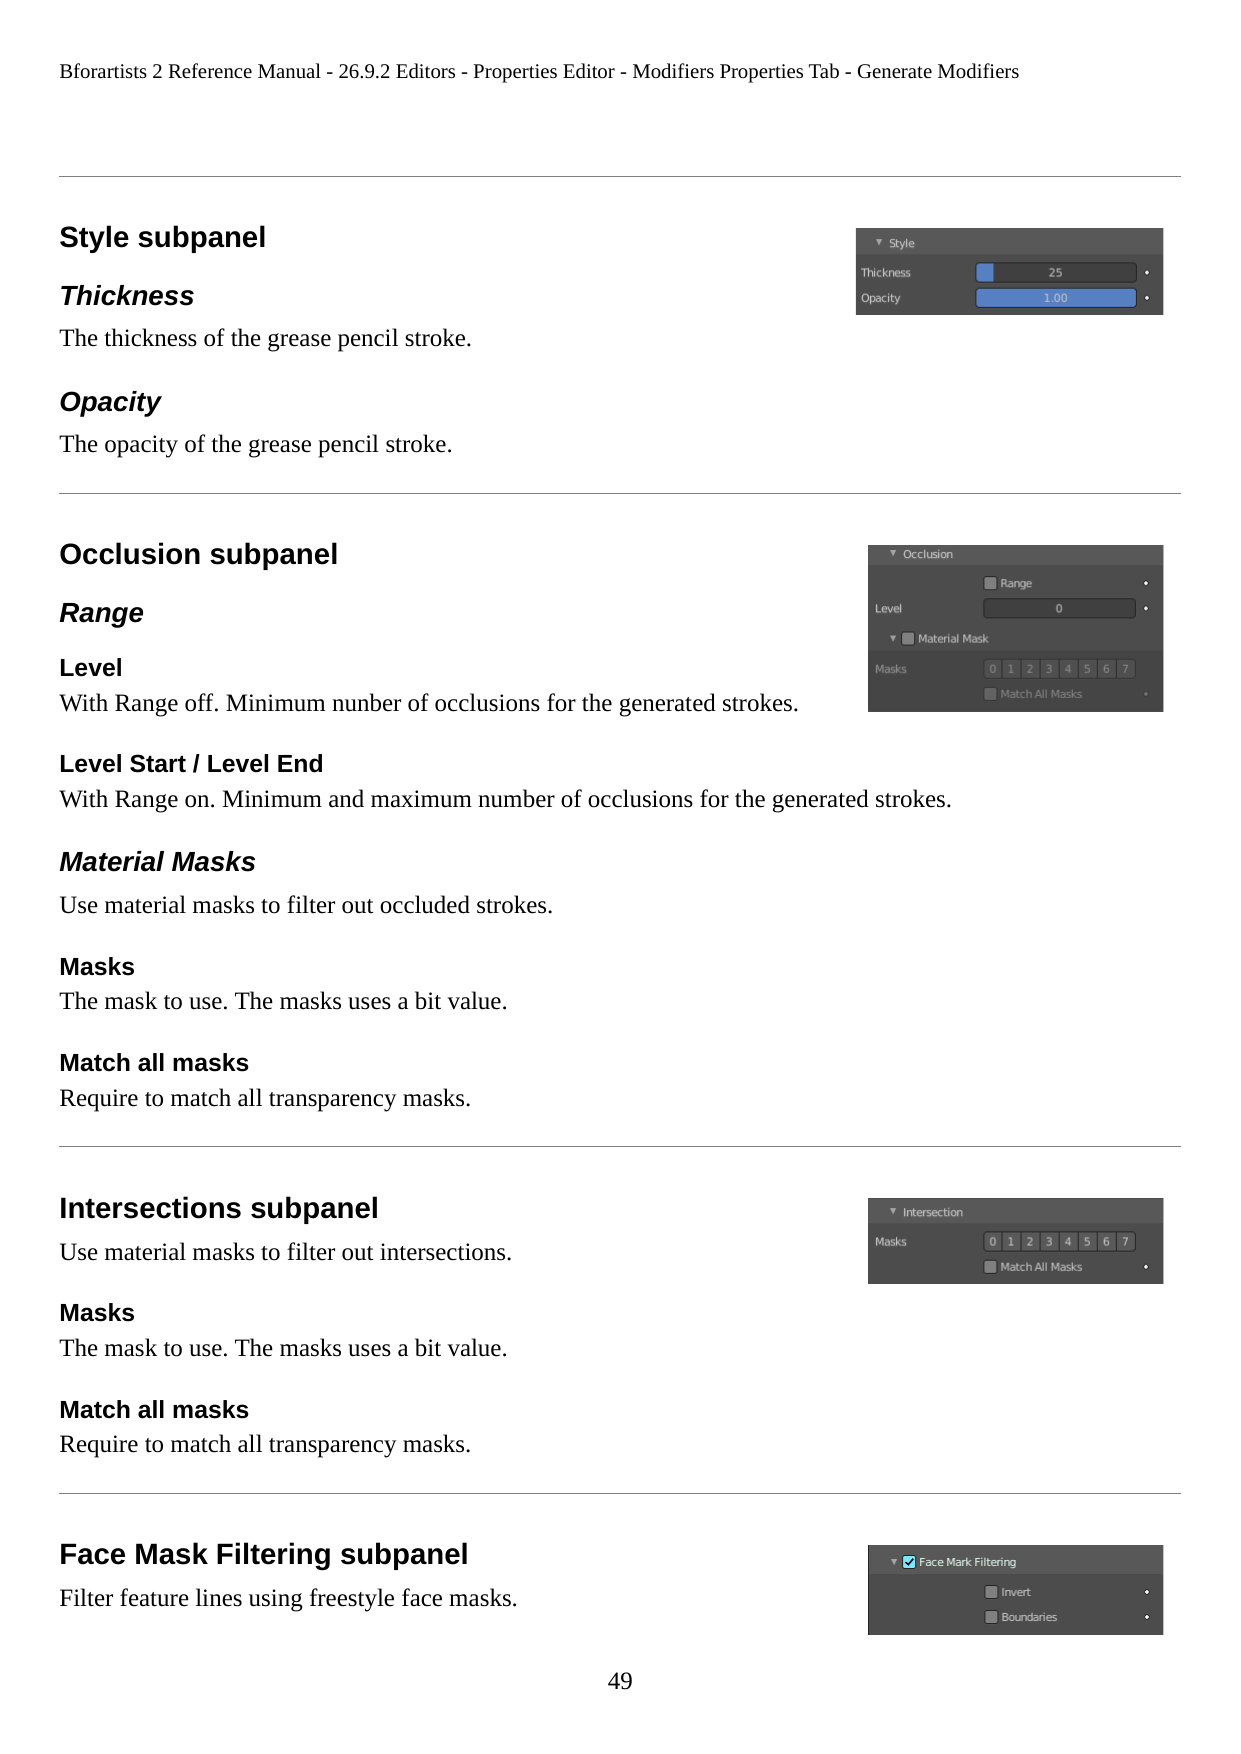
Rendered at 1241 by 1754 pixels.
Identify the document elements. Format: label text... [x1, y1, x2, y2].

subtitle Face Mask Filtering subpanel [59, 1537, 1181, 1571]
text Require to match all transparency masks. [59, 1083, 1181, 1111]
subtitle Range [59, 596, 868, 628]
subtitle Match all masks [59, 1048, 1181, 1076]
text The opacity of the grease pencil stroke. [59, 429, 1181, 458]
subtitle Style subpanel [59, 220, 1181, 254]
text With Range on. Minimum and maximum number of occlusions for the generated strokes. [59, 784, 1181, 813]
picture [868, 545, 1164, 712]
subtitle Match all masks [59, 1395, 1181, 1423]
text The thickness of the grease pencil stroke. [59, 323, 1181, 352]
subtitle Occlusion subpanel [59, 537, 1181, 571]
subtitle Opacity [59, 385, 1181, 417]
picture [868, 1198, 1164, 1284]
subtitle Intersections subpanel [59, 1191, 1181, 1224]
subtitle [1164, 279, 1181, 311]
picture [868, 1545, 1164, 1635]
text Use material masks to filter out occluded strokes. [59, 890, 1181, 919]
picture [855, 228, 1164, 315]
subtitle Level [59, 653, 868, 681]
subtitle [1164, 596, 1181, 628]
subtitle [1164, 653, 1181, 681]
text Filter feature lines using freestyle face masks. [59, 1583, 868, 1612]
text The mask to use. The masks uses a bit value. [59, 986, 1181, 1015]
subtitle Masks [59, 1298, 1181, 1327]
subtitle Masks [59, 952, 1181, 980]
text Use material masks to filter out intersections. [59, 1237, 868, 1266]
text With Range off. Minimum nunber of occlusions for the generated strokes. [59, 688, 1181, 716]
subtitle Level Start / Level End [59, 749, 1181, 778]
subtitle Material Masks [59, 846, 1181, 877]
text Require to match all transparency masks. [59, 1429, 1181, 1458]
text The mask to use. The masks uses a bit value. [59, 1333, 1181, 1362]
subtitle Thickness [59, 279, 855, 311]
